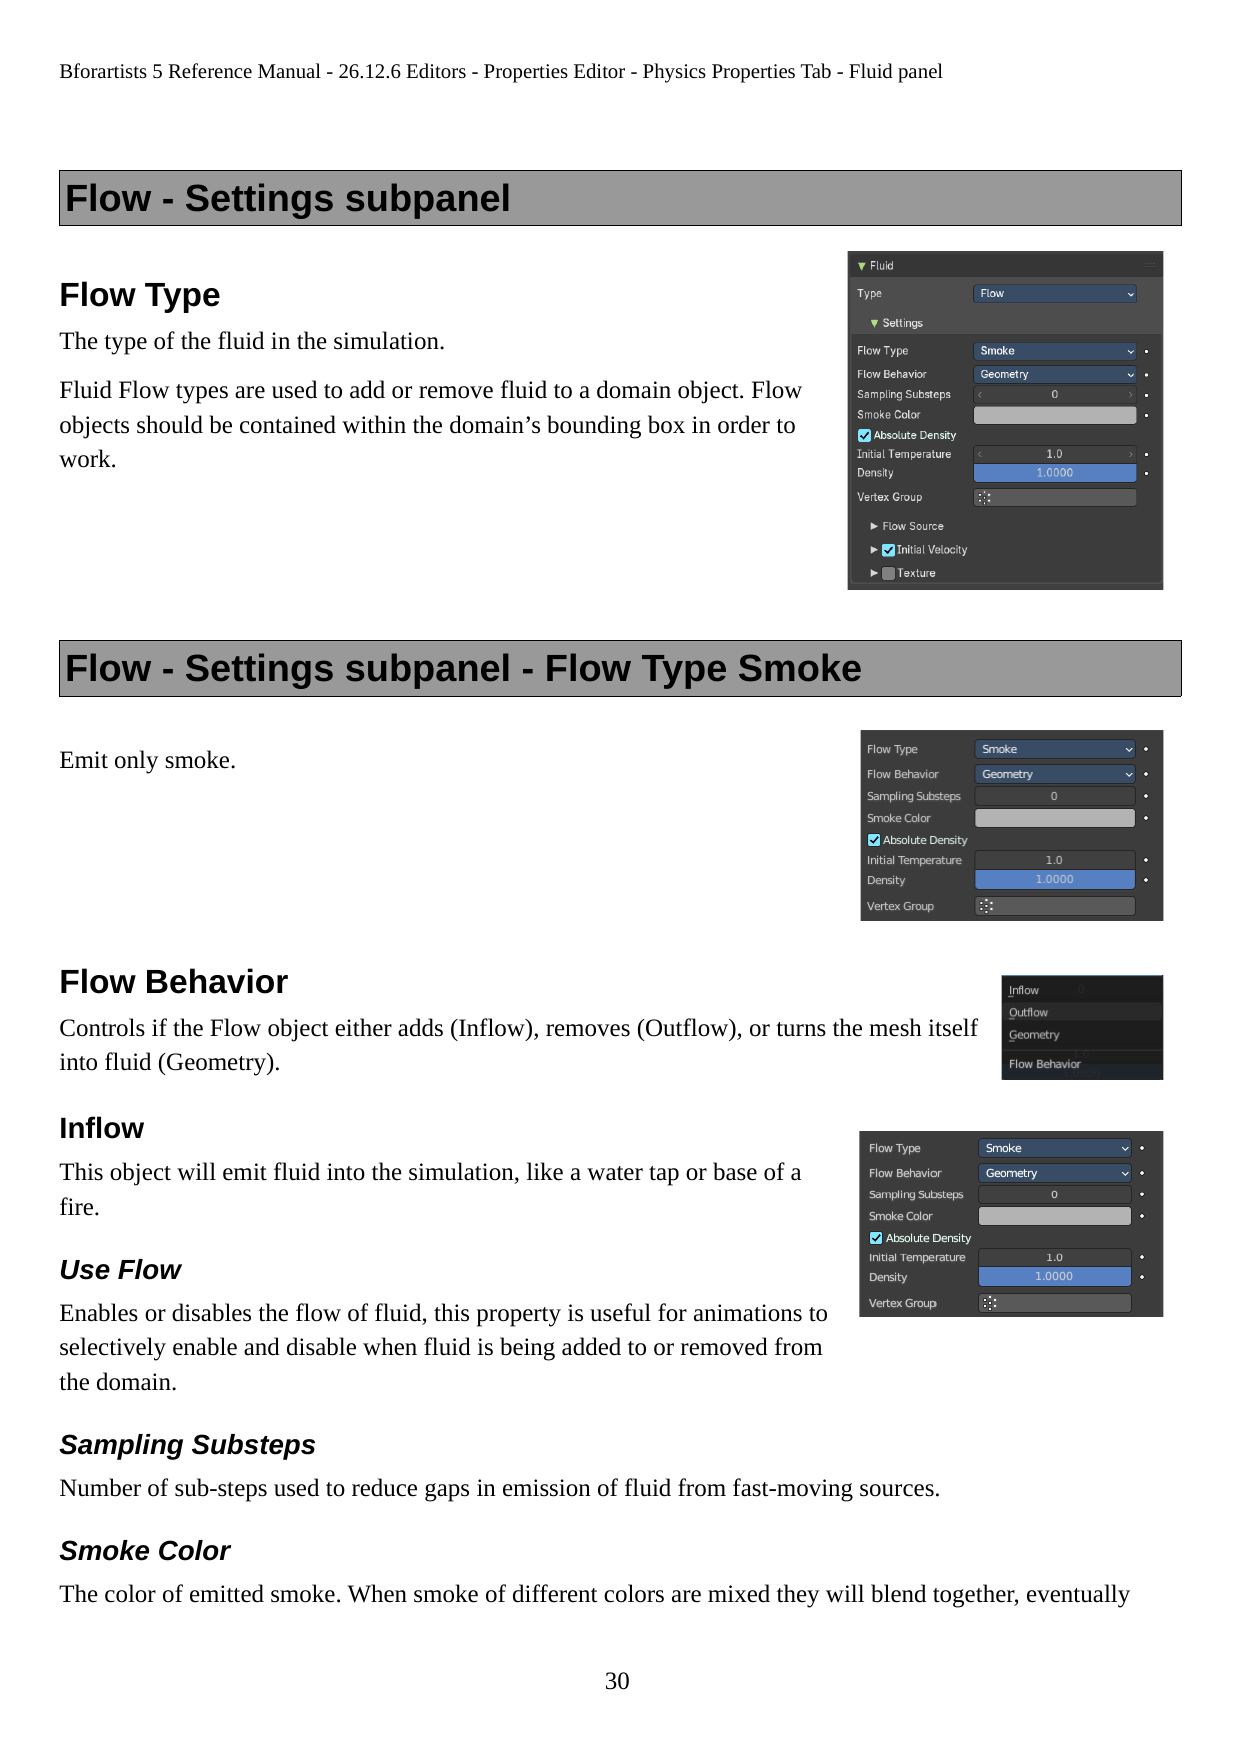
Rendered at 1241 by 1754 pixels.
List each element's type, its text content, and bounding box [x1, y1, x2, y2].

subtitle [1164, 1253, 1181, 1285]
subtitle [1164, 275, 1181, 314]
text The type of the fluid in the simulation. [59, 326, 847, 355]
table_header Flow - Settings subpanel [60, 171, 1181, 225]
picture [1001, 975, 1164, 1080]
subtitle Sampling Substeps [59, 1428, 1181, 1460]
picture [859, 1131, 1164, 1317]
subtitle Flow Behavior [59, 962, 1181, 1001]
table_header Flow - Settings subpanel - Flow Type Smoke [60, 641, 1181, 696]
subtitle Inflow [59, 1111, 1181, 1145]
text Enables or disables the flow of fluid, this property is useful for animations to selectively enable and disable when fluid is being added to or removed from the domain. [59, 1298, 1181, 1396]
picture [860, 730, 1164, 921]
text Number of sub-steps used to reduce gaps in emission of fluid from fast-moving sources. [59, 1473, 1181, 1501]
text Fluid Flow types are used to add or remove fluid to a domain object. Flow objects should be contained within the domain’s bounding box in order to work. [59, 375, 847, 473]
text Controls if the Flow object either adds (Inflow), removes (Outflow), or turns the mesh itself into fluid (Geometry). [59, 1013, 1001, 1076]
subtitle Flow Type [59, 275, 847, 314]
text This object will emit fluid into the simulation, like a water tap or base of a fire. [59, 1157, 859, 1221]
text [1164, 745, 1181, 773]
picture [847, 251, 1164, 590]
subtitle Smoke Color [59, 1534, 1181, 1566]
text The color of emitted smoke. When smoke of different colors are mixed they will blend together, eventually [59, 1579, 1181, 1607]
text Emit only smoke. [59, 745, 860, 773]
subtitle Use Flow [59, 1253, 859, 1285]
